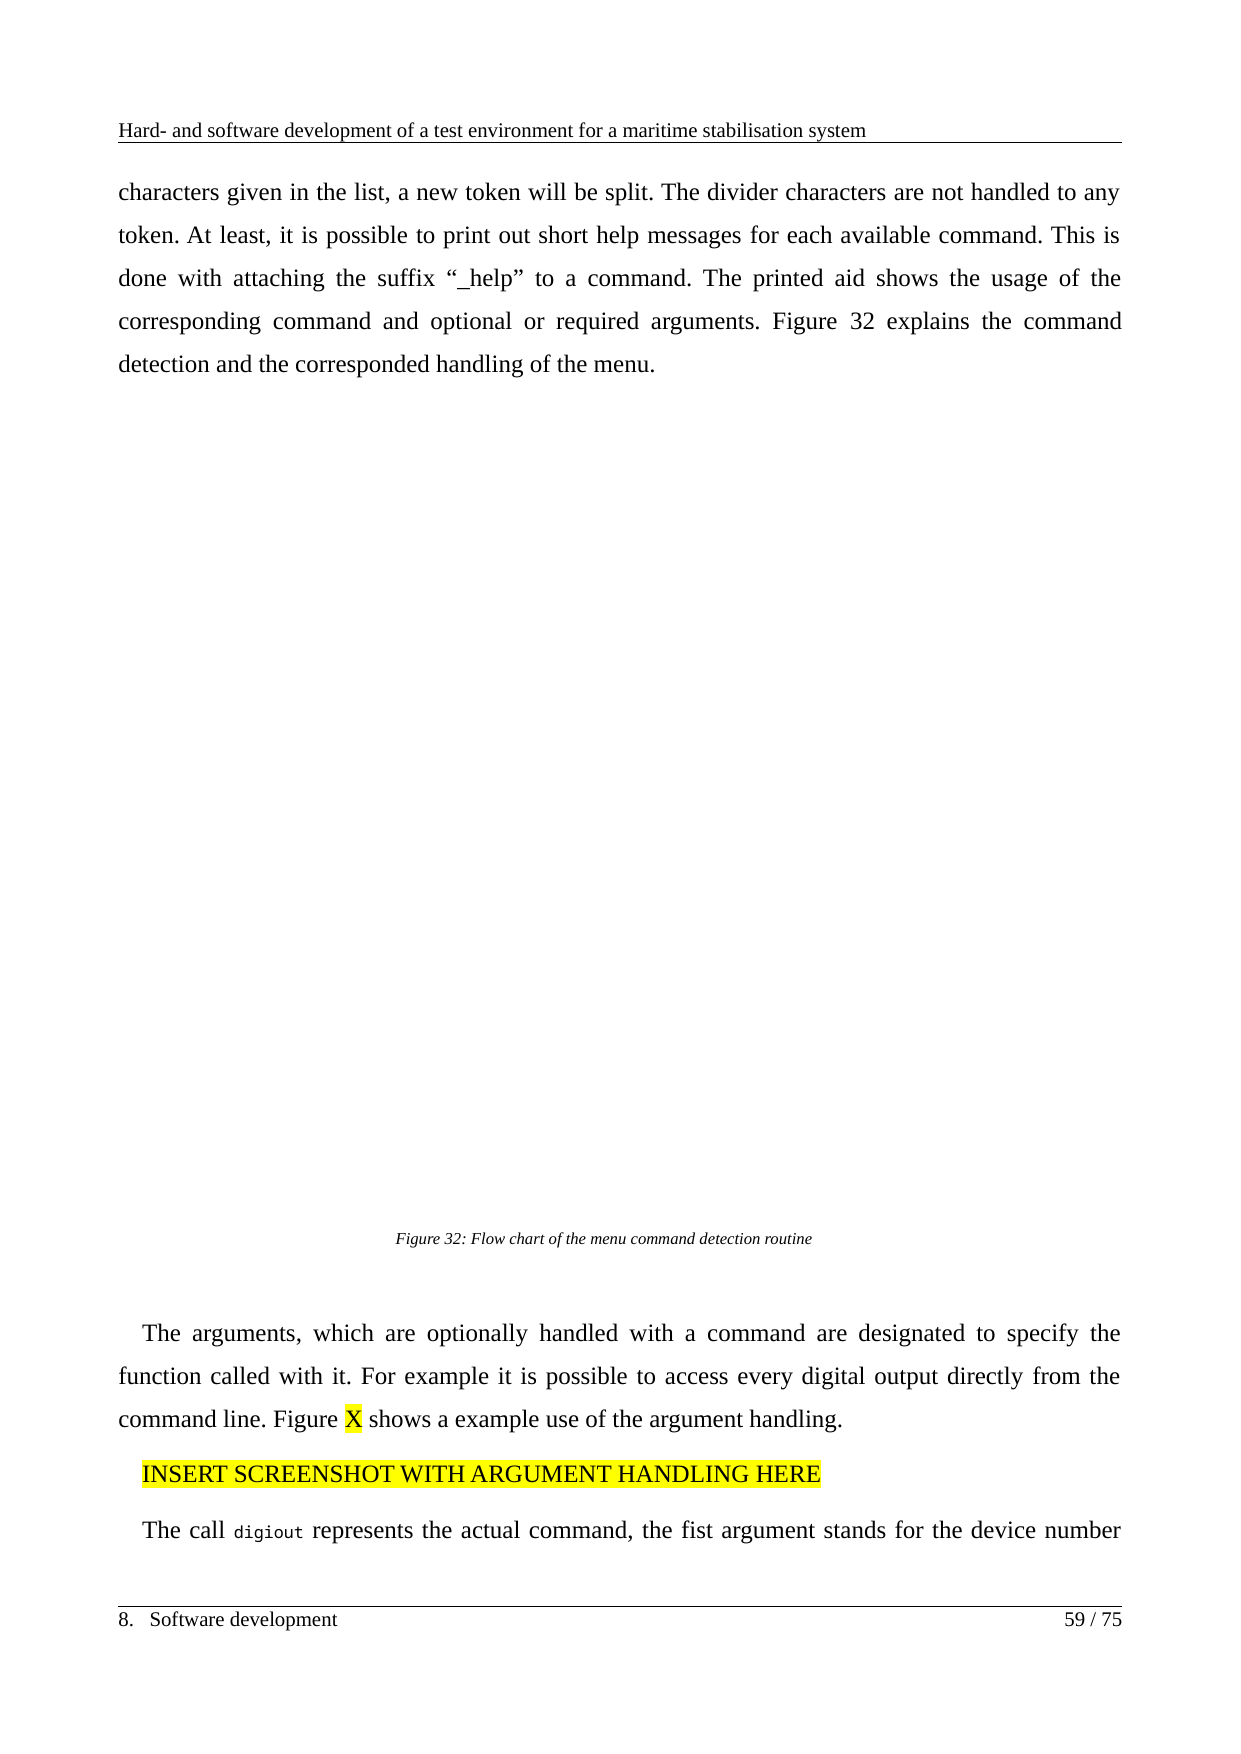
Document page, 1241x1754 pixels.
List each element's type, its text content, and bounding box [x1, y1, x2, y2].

text characters given in the list, a new token will be split. The divider characters are not handled to any token. At least, it is possible to print out short help messages for each available command. This is done with attaching the suffix “_help” to a command. The printed aid shows the usage of the corresponding command and optional or required arguments. Figure 32 explains the command detection and the corresponded handling of the menu. [118, 177, 1122, 378]
text The arguments, which are optionally handled with a command are designated to specify the function called with it. For example it is possible to access every digital output directly from the command line. Figure X shows a example use of the argument handling. [118, 1318, 1122, 1433]
text Figure 32: Flow chart of the menu command detection routine [395, 418, 845, 1248]
text The call digiout represents the actual command, the fist argument stands for the device number [118, 1515, 1122, 1544]
text INSERT SCREENSHOT WITH ARGUMENT HANDLING HERE [118, 1459, 1122, 1488]
